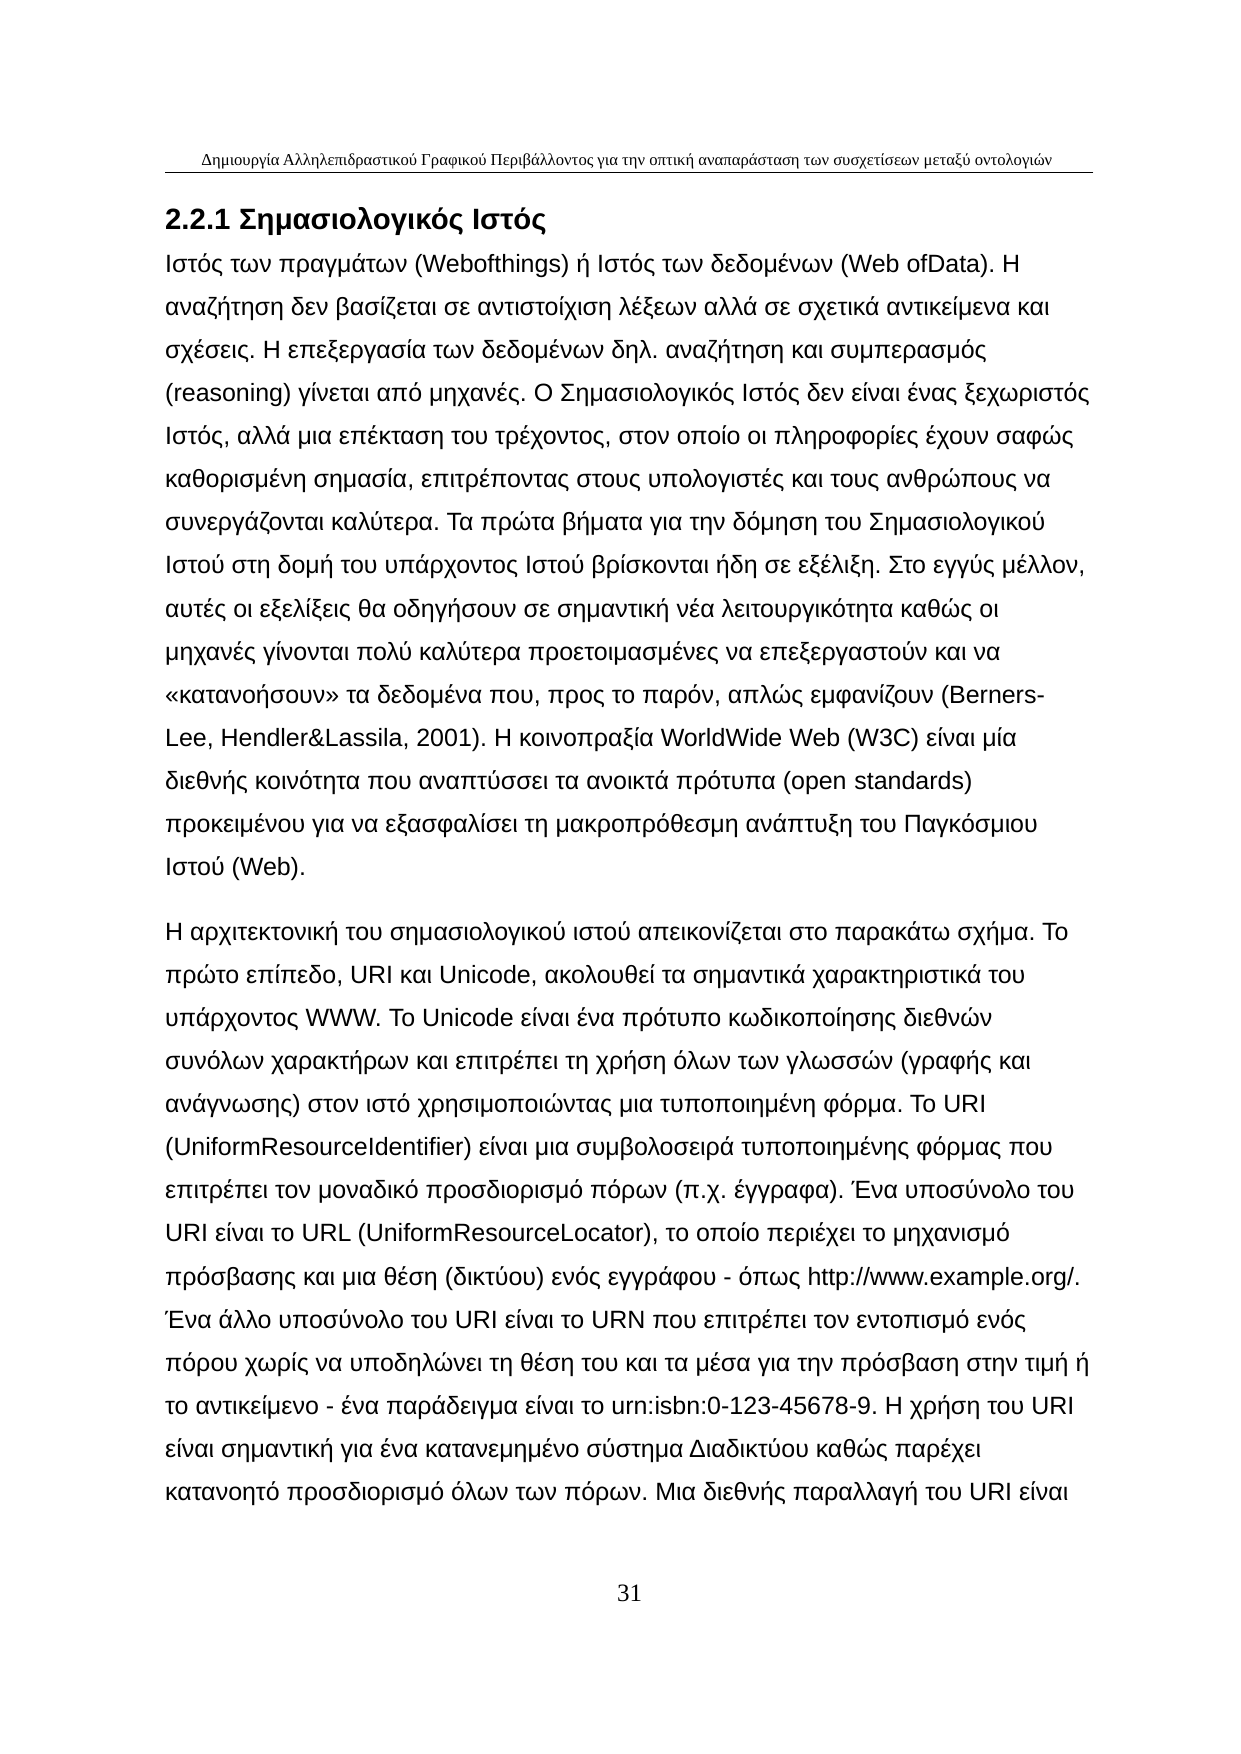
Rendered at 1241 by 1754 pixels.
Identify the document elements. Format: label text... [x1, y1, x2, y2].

text Η αρχιτεκτονική του σημασιολογικού ιστού απεικονίζεται στο παρακάτω σχήμα. Το πρώτο επίπεδο, URI και Unicode, ακολουθεί τα σημαντικά χαρακτηριστικά του υπάρχοντος WWW. Το Unicode είναι ένα πρότυπο κωδικοποίησης διεθνών συνόλων χαρακτήρων και επιτρέπει τη χρήση όλων των γλωσσών (γραφής και ανάγνωσης) στον ιστό χρησιμοποιώντας μια τυποποιημένη φόρμα. Το URI (UniformResourceIdentifier) είναι μια συμβολοσειρά τυποποιημένης φόρμας που επιτρέπει τον μοναδικό προσδιορισμό πόρων (π.χ. έγγραφα). Ένα υποσύνολο του URI είναι το URL (UniformResourceLocator), το οποίο περιέχει το μηχανισμό πρόσβασης και μια θέση (δικτύου) ενός εγγράφου - όπως http://www.example.org/. Ένα άλλο υποσύνολο του URI είναι το URN που επιτρέπει τον εντοπισμό ενός πόρου χωρίς να υποδηλώνει τη θέση του και τα μέσα για την πρόσβαση στην τιμή ή το αντικείμενο - ένα παράδειγμα είναι το urn:isbn:0-123-45678-9. Η χρήση του URI είναι σημαντική για ένα κατανεμημένο σύστημα Διαδικτύου καθώς παρέχει κατανοητό προσδιορισμό όλων των πόρων. Μια διεθνής παραλλαγή του URI είναι [165, 917, 1093, 1506]
text Ιστός των πραγμάτων (Webofthings) ή Ιστός των δεδομένων (Web ofData). Η αναζήτηση δεν βασίζεται σε αντιστοίχιση λέξεων αλλά σε σχετικά αντικείμενα και σχέσεις. Η επεξεργασία των δεδομένων δηλ. αναζήτηση και συμπερασμός (reasoning) γίνεται από μηχανές. Ο Σημασιολογικός Ιστός δεν είναι ένας ξεχωριστός Ιστός, αλλά μια επέκταση του τρέχοντος, στον οποίο οι πληροφορίες έχουν σαφώς καθορισμένη σημασία, επιτρέποντας στους υπολογιστές και τους ανθρώπους να συνεργάζονται καλύτερα. Τα πρώτα βήματα για την δόμηση του Σημασιολογικού Ιστού στη δομή του υπάρχοντος Ιστού βρίσκονται ήδη σε εξέλιξη. Στο εγγύς μέλλον, αυτές οι εξελίξεις θα οδηγήσουν σε σημαντική νέα λειτουργικότητα καθώς οι μηχανές γίνονται πολύ καλύτερα προετοιμασμένες να επεξεργαστούν και να «κατανοήσουν» τα δεδομένα που, προς το παρόν, απλώς εμφανίζουν (Berners-Lee, Hendler&Lassila, 2001). Η κοινοπραξία WorldWide Web (W3C) είναι μία διεθνής κοινότητα που αναπτύσσει τα ανοικτά πρότυπα (open standards) προκειμένου για να εξασφαλίσει τη μακροπρόθεσμη ανάπτυξη του Παγκόσμιου Ιστού (Web). [165, 248, 1093, 881]
subtitle Σημασιολογικός Ιστός [165, 202, 1093, 236]
